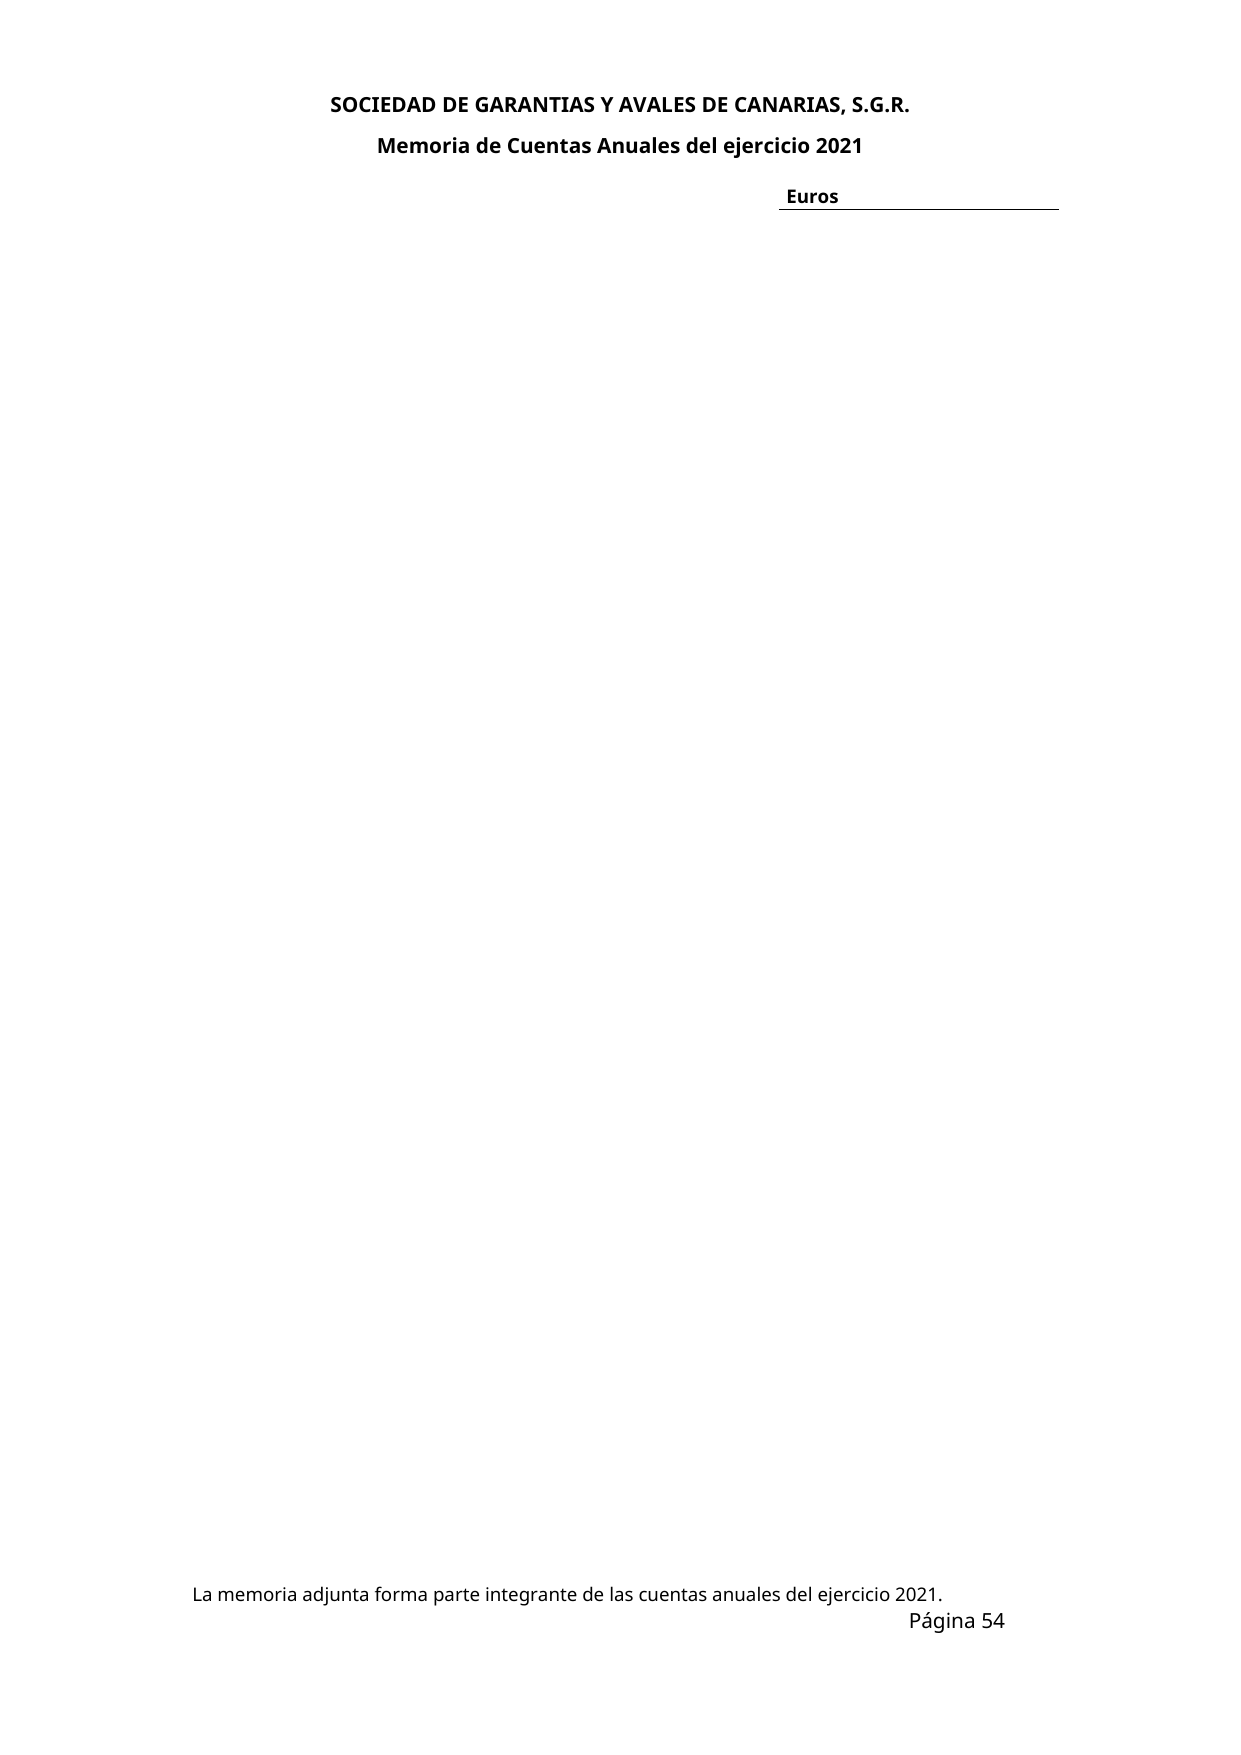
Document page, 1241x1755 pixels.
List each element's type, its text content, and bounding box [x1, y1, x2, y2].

table_header [181, 184, 779, 209]
table_header Euros [779, 184, 1059, 209]
